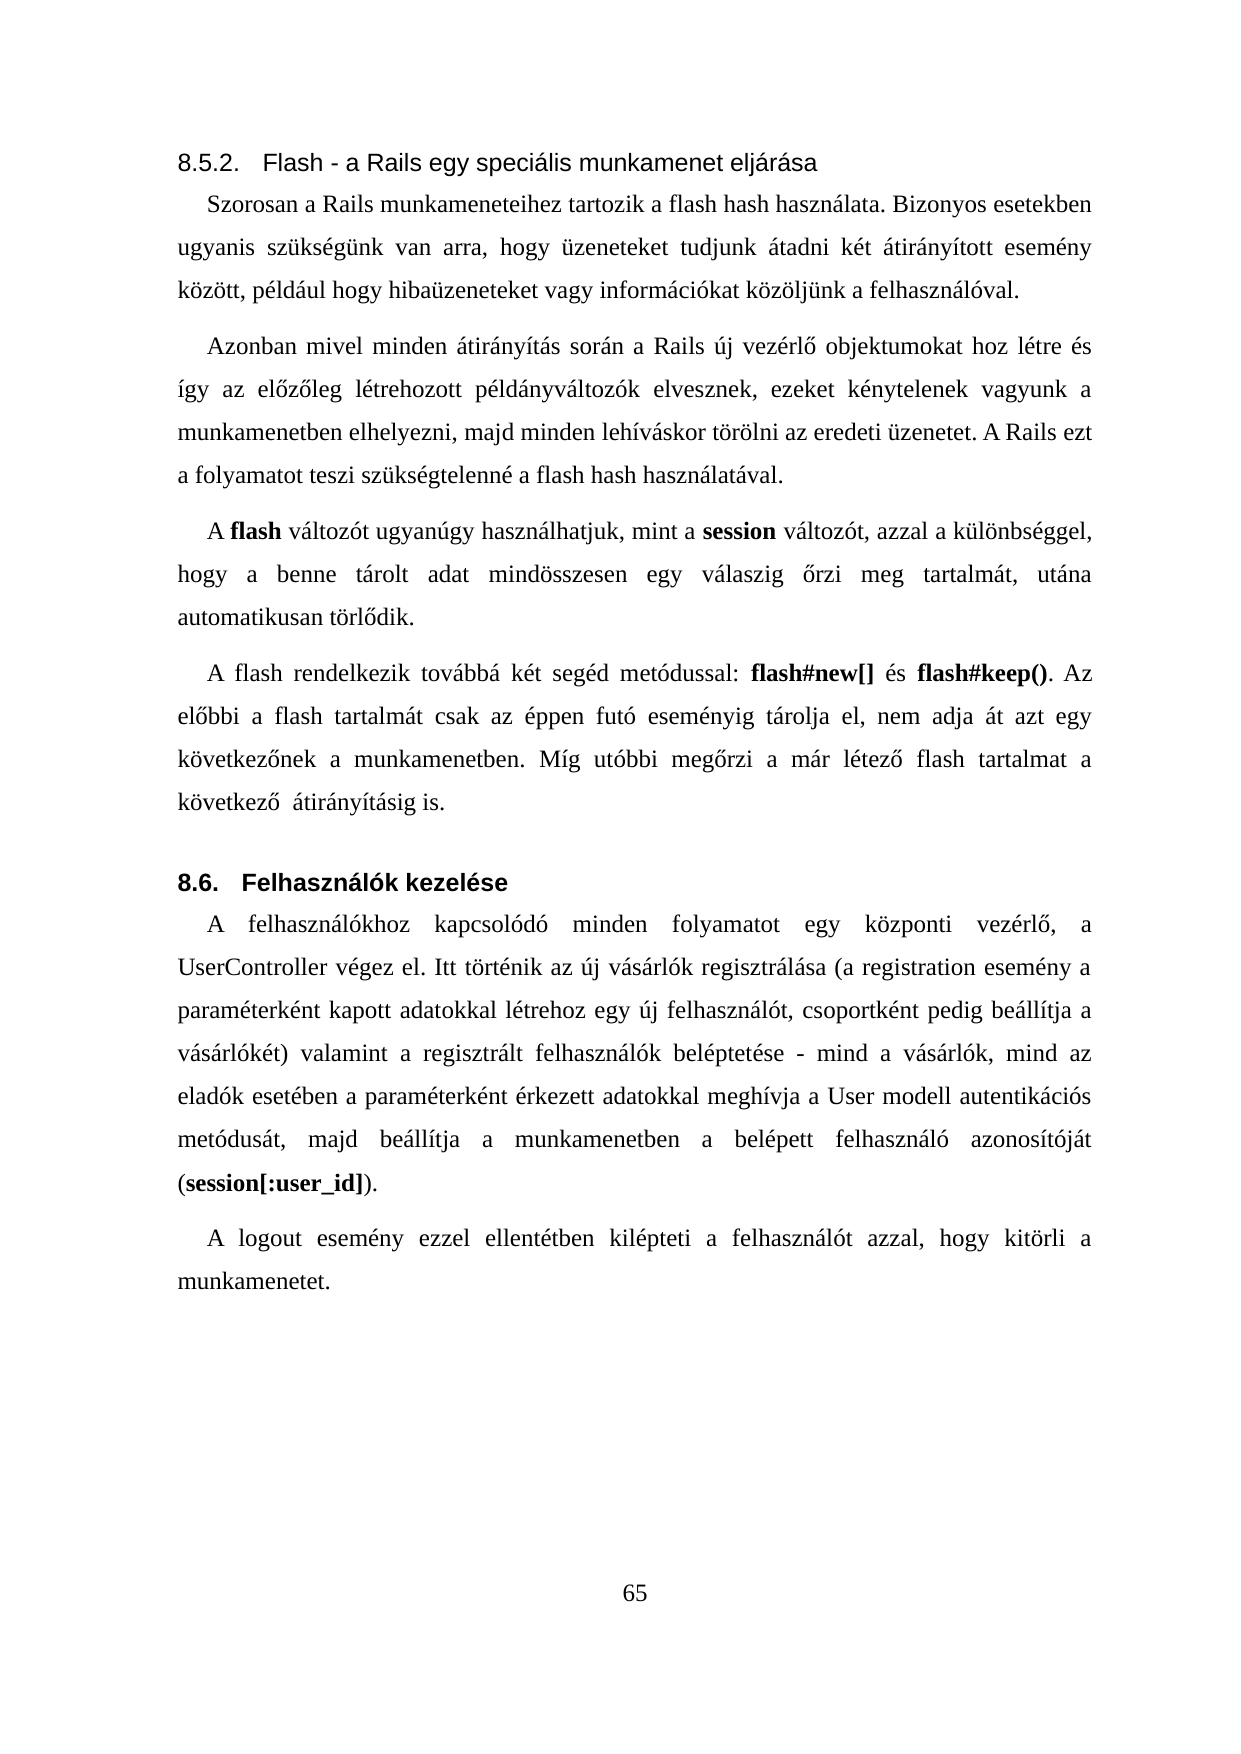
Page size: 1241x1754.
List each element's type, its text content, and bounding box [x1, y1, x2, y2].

text Azonban mivel minden átirányítás során a Rails új vezérlő objektumokat hoz létre és így az előzőleg létrehozott példányváltozók elvesznek, ezeket kénytelenek vagyunk a munkamenetben elhelyezni, majd minden lehíváskor törölni az eredeti üzenetet. A Rails ezt a folyamatot teszi szükségtelenné a flash hash használatával. [177, 331, 1093, 489]
text A flash rendelkezik továbbá két segéd metódussal: flash#new[] és flash#keep(). Az előbbi a flash tartalmát csak az éppen futó eseményig tárolja el, nem adja át azt egy következőnek a munkamenetben. Míg utóbbi megőrzi a már létező flash tartalmat a következő átirányításig is. [177, 658, 1093, 816]
text Szorosan a Rails munkameneteihez tartozik a flash hash használata. Bizonyos esetekben ugyanis szükségünk van arra, hogy üzeneteket tudjunk átadni két átirányított esemény között, például hogy hibaüzeneteket vagy információkat közöljünk a felhasználóval. [177, 189, 1093, 304]
text A felhasználókhoz kapcsolódó minden folyamatot egy központi vezérlő, a UserController végez el. Itt történik az új vásárlók regisztrálása (a registration esemény a paraméterként kapott adatokkal létrehoz egy új felhasználót, csoportként pedig beállítja a vásárlókét) valamint a regisztrált felhasználók beléptetése - mind a vásárlók, mind az eladók esetében a paraméterként érkezett adatokkal meghívja a User modell autentikációs metódusát, majd beállítja a munkamenetben a belépett felhasználó azonosítóját (session[:user_id]). [177, 909, 1093, 1196]
text A flash változót ugyanúgy használhatjuk, mint a session változót, azzal a különbséggel, hogy a benne tárolt adat mindösszesen egy válaszig őrzi meg tartalmát, utána automatikusan törlődik. [177, 516, 1093, 631]
subtitle Flash - a Rails egy speciális munkamenet eljárása [177, 148, 1093, 176]
subtitle Felhasználók kezelése [177, 868, 1093, 896]
text A logout esemény ezzel ellentétben kilépteti a felhasználót azzal, hogy kitörli a munkamenetet. [177, 1223, 1093, 1295]
